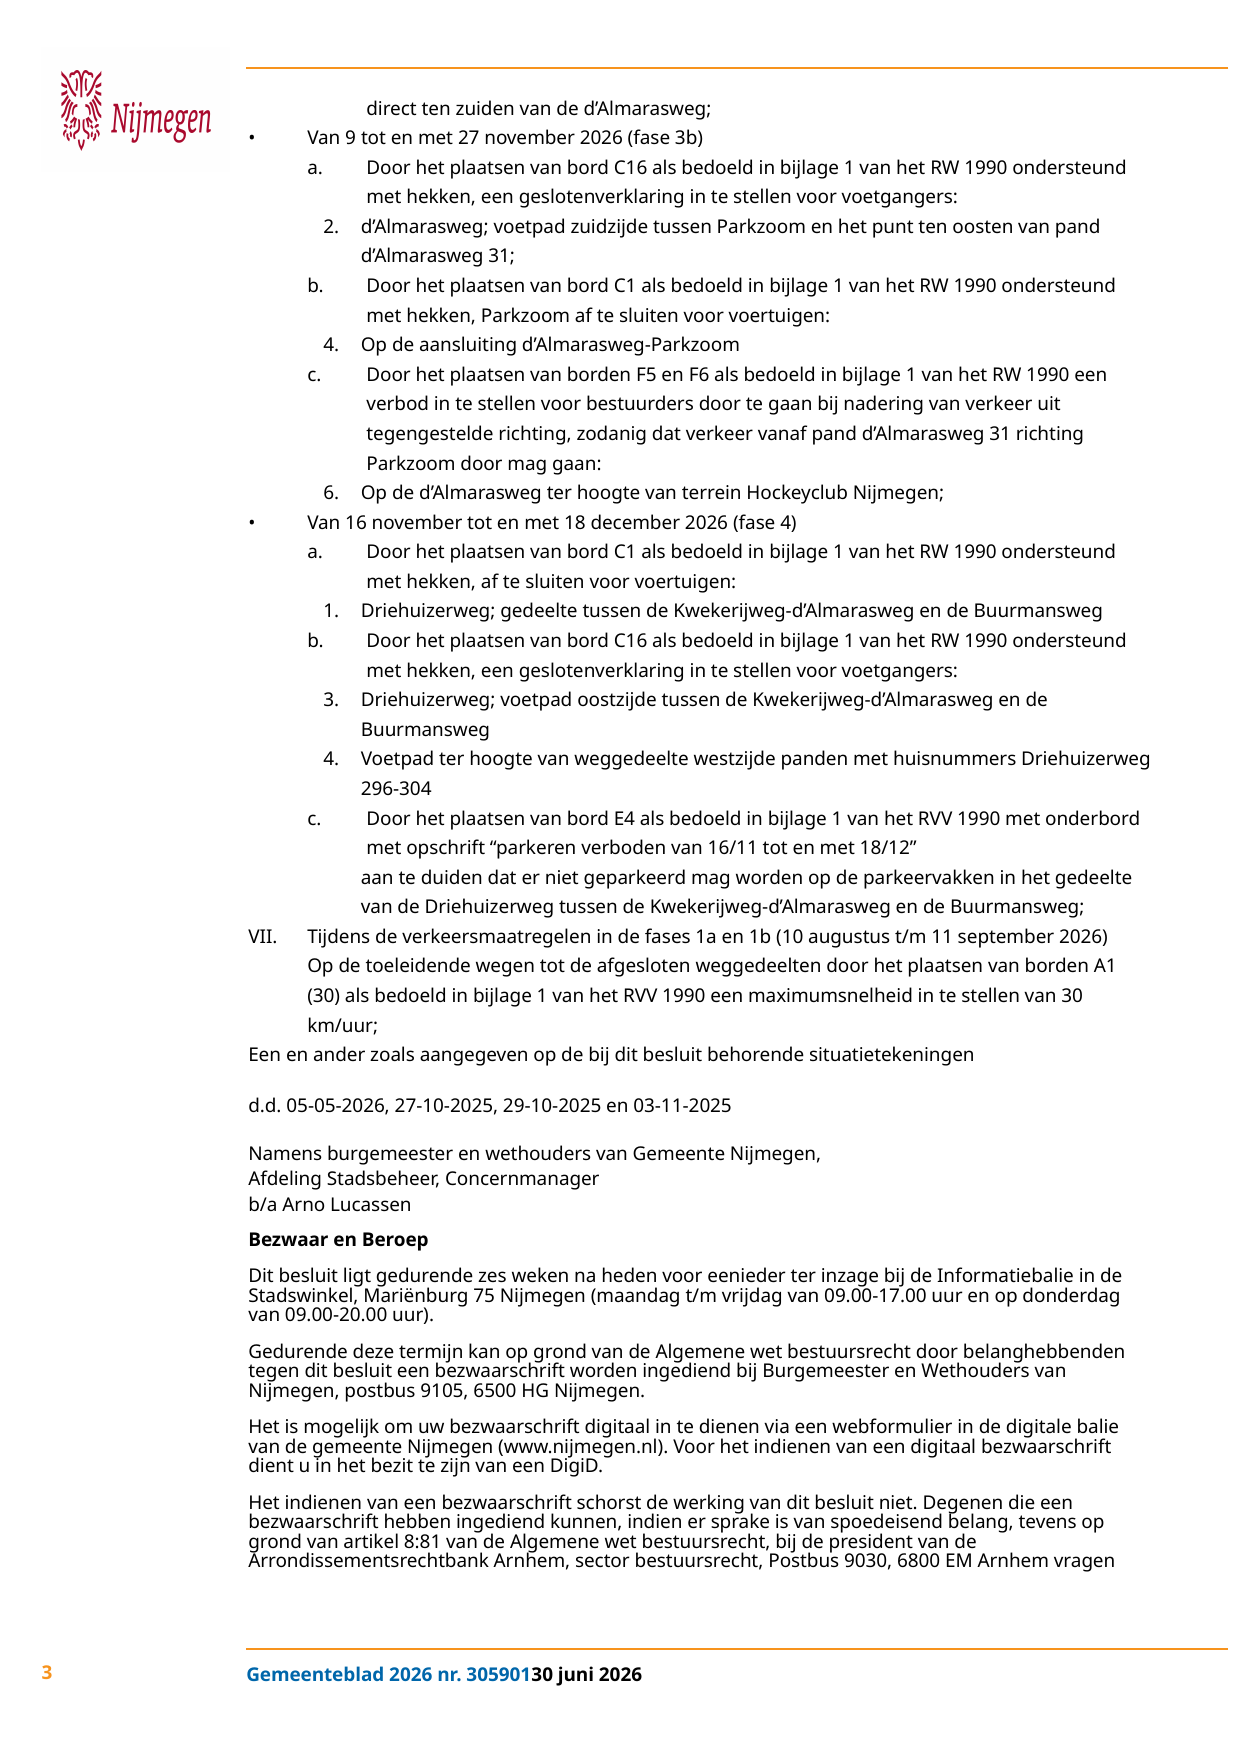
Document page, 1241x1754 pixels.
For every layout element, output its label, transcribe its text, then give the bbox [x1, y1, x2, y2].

list aan te duiden dat er niet geparkeerd mag worden op de parkeervakken in het gedeelte van de Driehuizerweg tussen de Kwekerijweg-d’Almarasweg en de Buurmansweg; [323, 864, 1152, 919]
list Door het plaatsen van bord E4 als bedoeld in bijlage 1 van het RVV 1990 met onderbord met opschrift “parkeren verboden van 16/11 tot en met 18/12” [307, 805, 1152, 860]
text Namens burgemeester en wethouders van Gemeente Nijmegen, [248, 1140, 1152, 1165]
text b/a Arno Lucassen [248, 1191, 1152, 1217]
text d.d. 05-05-2026, 27-10-2025, 29-10-2025 en 03-11-2025 [248, 1092, 1152, 1118]
list direct ten zuiden van de d’Almarasweg; [307, 95, 1152, 121]
text Een en ander zoals aangegeven op de bij dit besluit behorende situatietekeningen [248, 1041, 1152, 1067]
text Het indienen van een bezwaarschrift schorst de werking van dit besluit niet. Degenen die een bezwaarschrift hebben ingediend kunnen, indien er sprake is van spoedeisend belang, tevens op grond van artikel 8:81 van de Algemene wet bestuursrecht, bij de president van de Arrondissementsrechtbank Arnhem, sector bestuursrecht, Postbus 9030, 6800 EM Arnhem vragen [248, 1494, 1152, 1571]
picture [41, 47, 231, 172]
list Door het plaatsen van borden F5 en F6 als bedoeld in bijlage 1 van het RW 1990 een verbod in te stellen voor bestuurders door te gaan bij nadering van verkeer uit tegengestelde richting, zodanig dat verkeer vanaf pand d’Almarasweg 31 richting Parkzoom door mag gaan: [307, 361, 1152, 476]
list Op de d’Almarasweg ter hoogte van terrein Hockeyclub Nijmegen; [323, 479, 1152, 505]
list Door het plaatsen van bord C1 als bedoeld in bijlage 1 van het RW 1990 ondersteund met hekken, af te sluiten voor voertuigen: [307, 538, 1152, 594]
list d’Almarasweg; voetpad zuidzijde tussen Parkzoom en het punt ten oosten van pand d’Almarasweg 31; [323, 213, 1152, 268]
list Van 9 tot en met 27 november 2026 (fase 3b) [248, 124, 1152, 150]
list Op de aansluiting d’Almarasweg-Parkzoom [323, 331, 1152, 357]
text Bezwaar en Beroep [248, 1231, 1152, 1250]
list Door het plaatsen van bord C16 als bedoeld in bijlage 1 van het RW 1990 ondersteund met hekken, een geslotenverklaring in te stellen voor voetgangers: [307, 154, 1152, 209]
list Door het plaatsen van bord C1 als bedoeld in bijlage 1 van het RW 1990 ondersteund met hekken, Parkzoom af te sluiten voor voertuigen: [307, 272, 1152, 328]
text Het is mogelijk om uw bezwaarschrift digitaal in te dienen via een webformulier in de digitale balie van de gemeente Nijmegen (www.nijmegen.nl). Voor het indienen van een digitaal bezwaarschrift dient u in het bezit te zijn van een DigiD. [248, 1418, 1152, 1476]
list Door het plaatsen van bord C16 als bedoeld in bijlage 1 van het RW 1990 ondersteund met hekken, een geslotenverklaring in te stellen voor voetgangers: [307, 627, 1152, 683]
text Afdeling Stadsbeheer, Concernmanager [248, 1165, 1152, 1191]
list Driehuizerweg; voetpad oostzijde tussen de Kwekerijweg-d’Almarasweg en de Buurmansweg [323, 686, 1152, 742]
list Voetpad ter hoogte van weggedeelte westzijde panden met huisnummers Driehuizerweg 296-304 [323, 746, 1152, 801]
list Van 16 november tot en met 18 december 2026 (fase 4) [248, 509, 1152, 535]
list Op de toeleidende wegen tot de afgesloten weggedeelten door het plaatsen van borden A1 (30) als bedoeld in bijlage 1 van het RVV 1990 een maximumsnelheid in te stellen van 30 km/uur; [248, 953, 1152, 1038]
text Dit besluit ligt gedurende zes weken na heden voor eenieder ter inzage bij de Informatiebalie in de Stadswinkel, Mariënburg 75 Nijmegen (maandag t/m vrijdag van 09.00-17.00 uur en op donderdag van 09.00-20.00 uur). [248, 1267, 1152, 1325]
list Driehuizerweg; gedeelte tussen de Kwekerijweg-d’Almarasweg en de Buurmansweg [323, 598, 1152, 623]
text Gedurende deze termijn kan op grond van de Algemene wet bestuursrecht door belanghebbenden tegen dit besluit een bezwaarschrift worden ingediend bij Burgemeester en Wethouders van Nijmegen, postbus 9105, 6500 HG Nijmegen. [248, 1343, 1152, 1401]
list Tijdens de verkeersmaatregelen in de fases 1a en 1b (10 augustus t/m 11 september 2026) [248, 923, 1152, 949]
